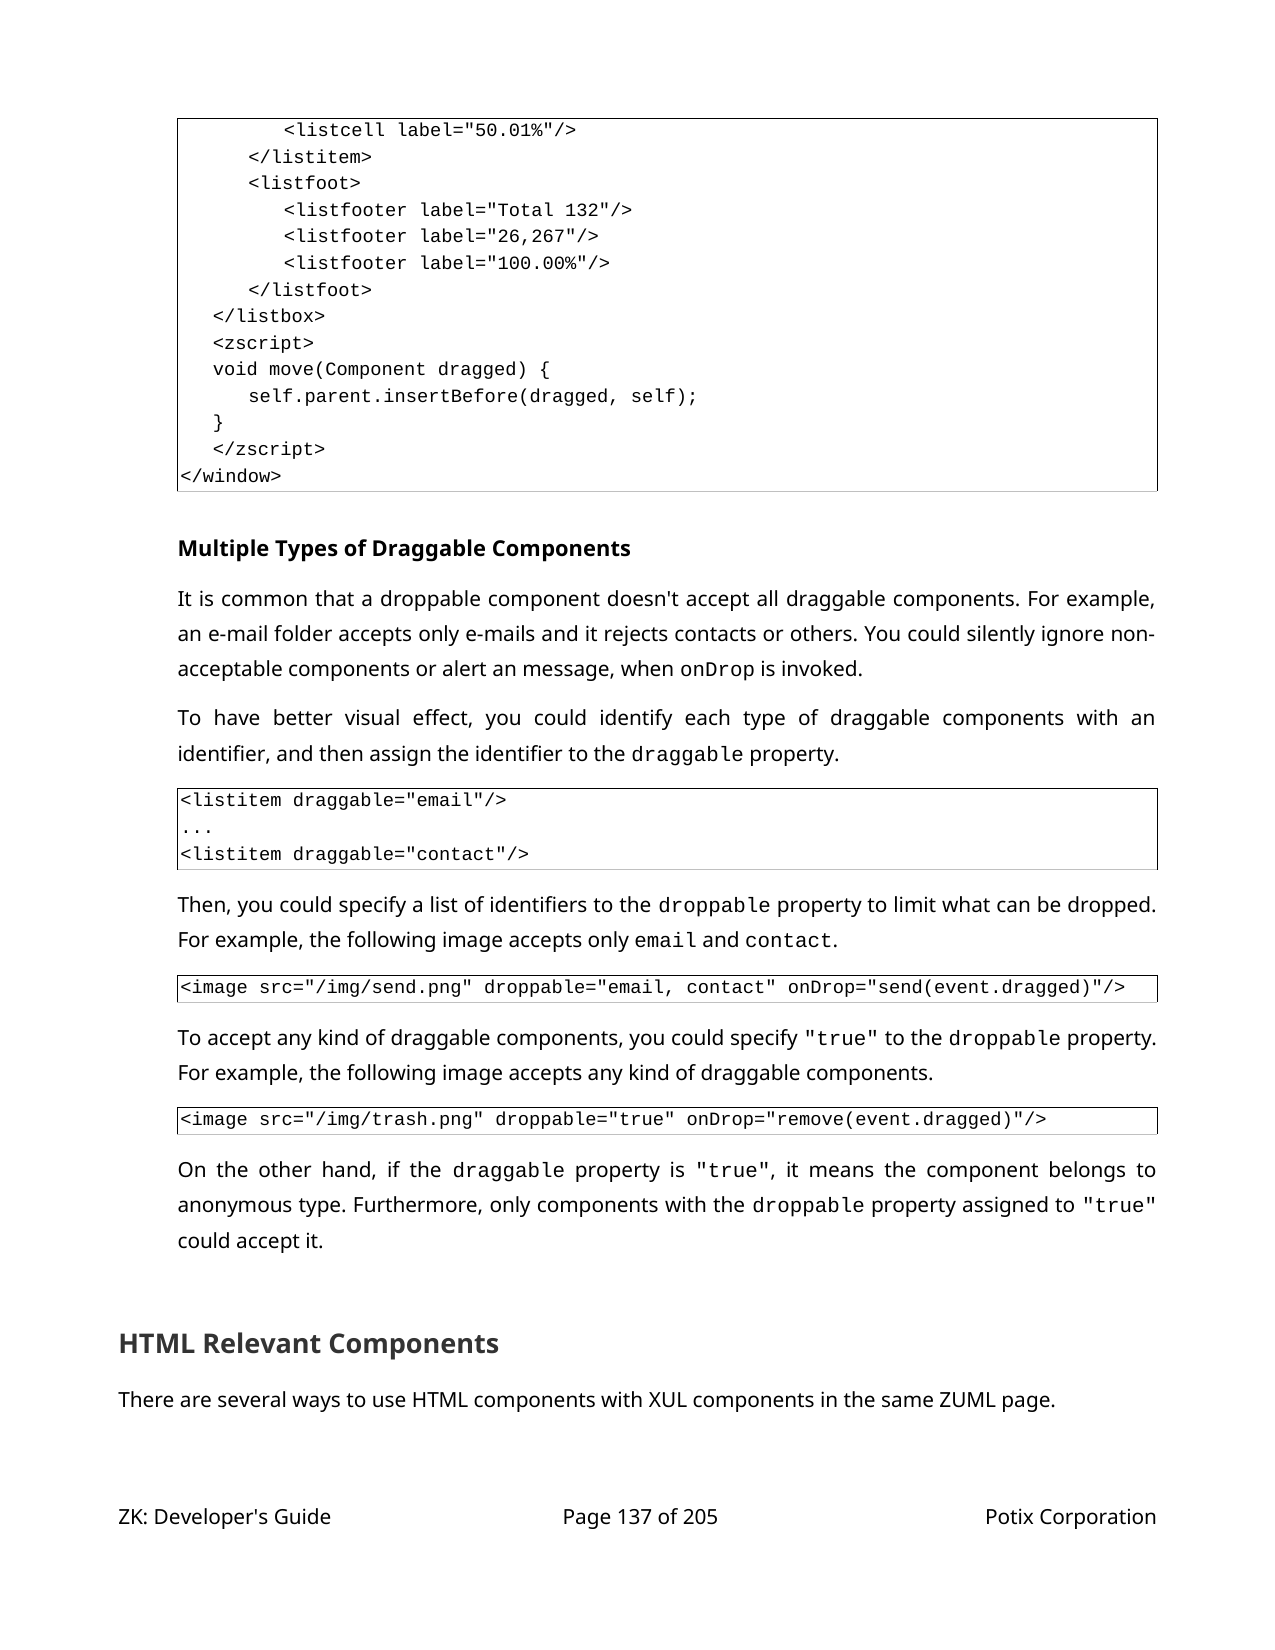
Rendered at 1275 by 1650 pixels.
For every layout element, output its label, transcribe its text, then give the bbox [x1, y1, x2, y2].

text <listitem draggable="contact"/> [178, 842, 1157, 869]
text On the other hand, if the draggable property is "true", it means the component belongs to anonymous type. Furthermore, only components with the droppable property assigned to "true" could accept it. [177, 1155, 1157, 1254]
text <image src="/img/send.png" droppable="email, contact" onDrop="send(event.dragged)"/> [178, 976, 1157, 1002]
text ... [178, 815, 1157, 839]
text Then, you could specify a list of identifiers to the droppable property to limit what can be dropped. For example, the following image accepts only email and contact. [177, 890, 1157, 954]
text <listitem draggable="email"/> [178, 789, 1157, 812]
text <listcell label="50.01%"/> </listitem> <listfoot> <listfooter label="Total 132"/> <listfooter label="26,267"/> <listfooter label="100.00%"/> </listfoot> </listbox> <zscript> void move(Component dragged) { self.parent.insertBefore(dragged, self); } </zscript> </window> [178, 119, 1157, 491]
text It is common that a droppable component doesn't accept all draggable components. For example, an e-mail folder accepts only e-mails and it rejects contacts or others. You could silently ignore non-acceptable components or alert an message, when onDrop is invoked. [177, 584, 1157, 683]
text <image src="/img/trash.png" droppable="true" onDrop="remove(event.dragged)"/> [178, 1108, 1157, 1134]
subtitle HTML Relevant Components [118, 1325, 1157, 1362]
text There are several ways to use HTML components with XUL components in the same ZUML page. [118, 1386, 1157, 1414]
text To accept any kind of draggable components, you could specify "true" to the droppable property. For example, the following image accepts any kind of draggable components. [177, 1023, 1157, 1086]
subtitle Multiple Types of Draggable Components [177, 533, 1157, 563]
text To have better visual effect, you could identify each type of draggable components with an identifier, and then assign the identifier to the draggable property. [177, 703, 1157, 767]
